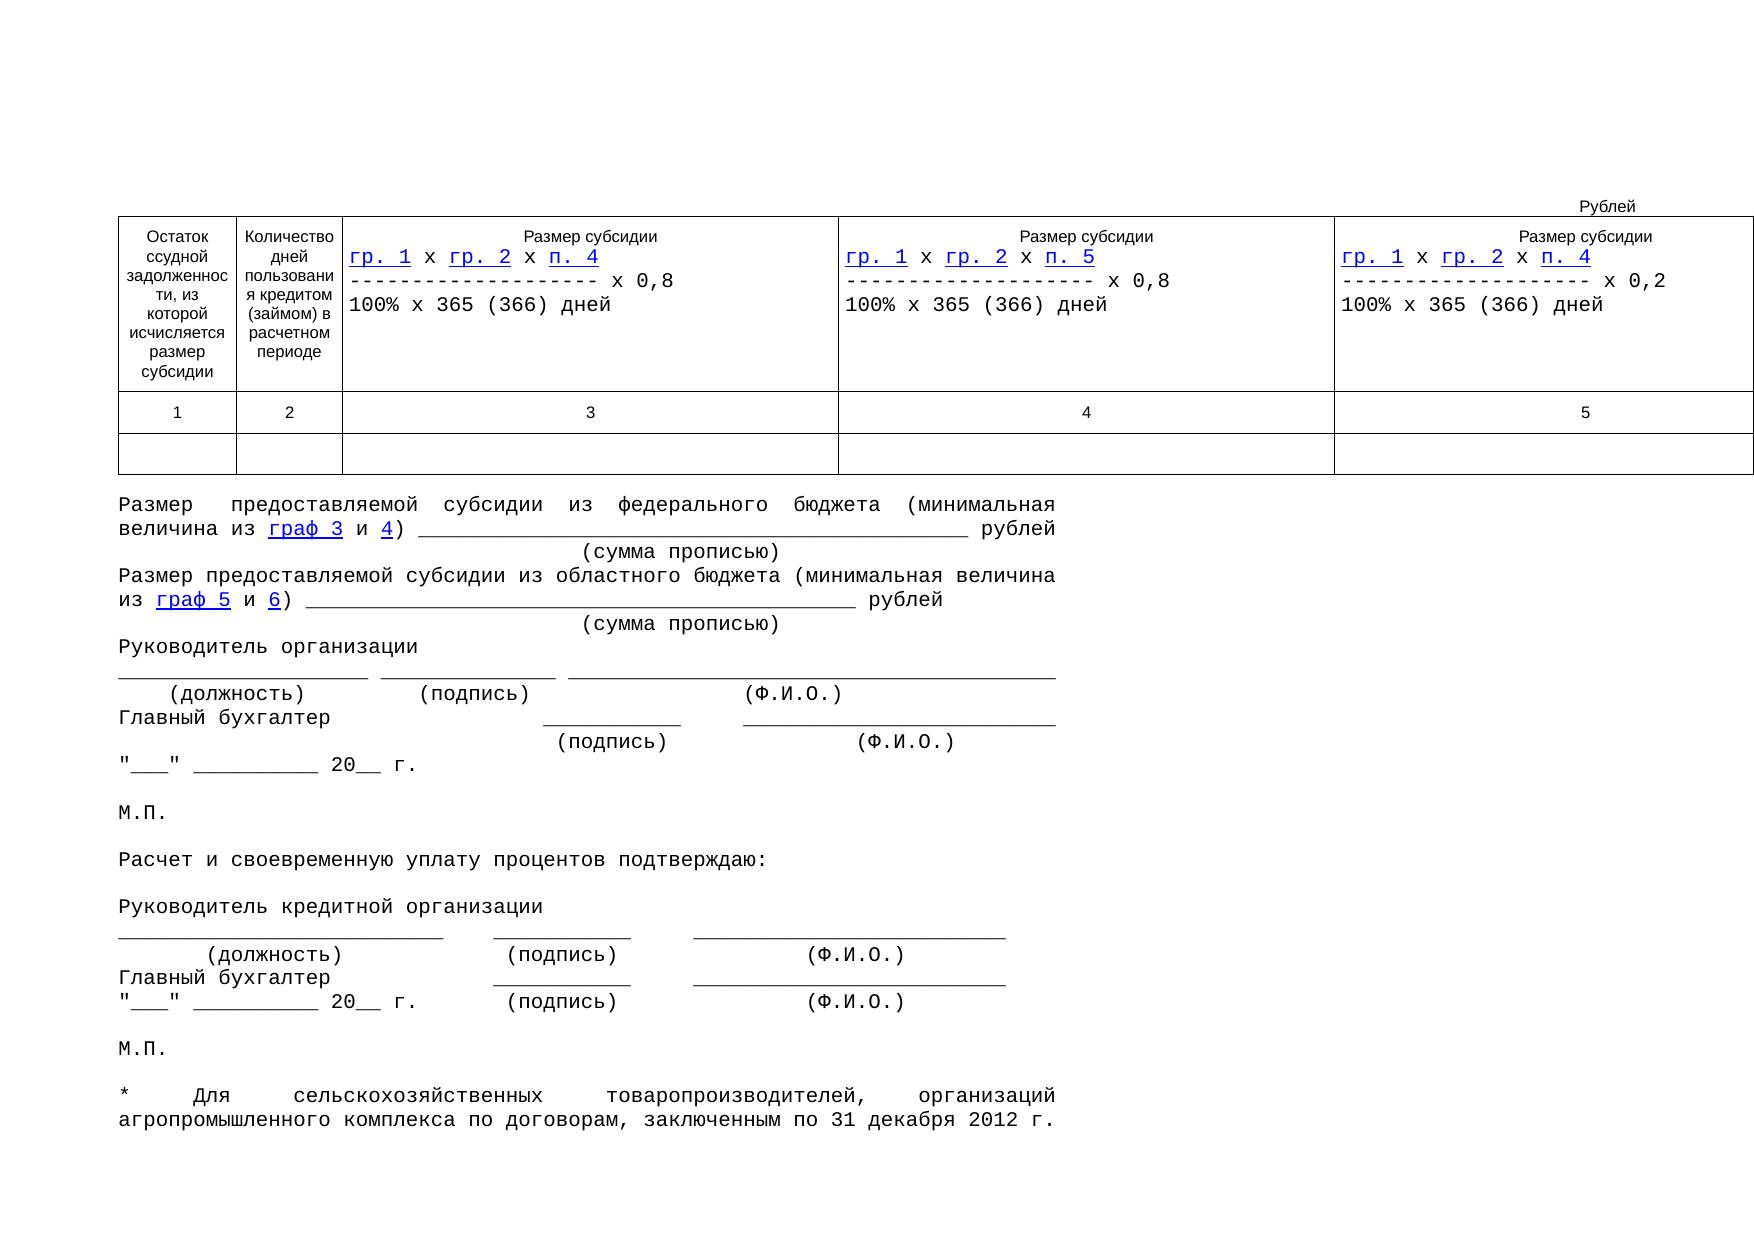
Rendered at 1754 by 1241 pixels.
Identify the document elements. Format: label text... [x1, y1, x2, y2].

table_header Размер субсидии гр. 1 x гр. 2 x п. 4 -------------------- x 0,2 100% x 365 (366) дней [1335, 217, 1753, 391]
table_header Размер субсидии гр. 1 x гр. 2 x п. 5 -------------------- x 0,8 100% x 365 (366) дней [839, 217, 1334, 391]
text (сумма прописью) [118, 542, 1636, 565]
text __________________________ ___________ _________________________ [118, 920, 1636, 943]
text (должность) (подпись) (Ф.И.О.) [118, 683, 1636, 707]
table_header Остаток ссудной задолженности, из которой исчисляется размер субсидии [119, 217, 236, 391]
text агропромышленного комплекса по договорам, заключенным по 31 декабря 2012 г. [118, 1109, 1636, 1133]
table_cell 1 [119, 392, 236, 433]
table_header Количество дней пользования кредитом (займом) в расчетном периоде [237, 217, 342, 391]
text (подпись) (Ф.И.О.) [118, 731, 1636, 754]
table_cell 4 [839, 392, 1334, 433]
text М.П. [118, 1038, 1636, 1062]
text М.П. [118, 802, 1636, 825]
table_cell [839, 434, 1334, 474]
text Главный бухгалтер ___________ _________________________ [118, 707, 1636, 731]
table_cell 2 [237, 392, 342, 433]
table_cell [343, 434, 838, 474]
text Расчет и своевременную уплату процентов подтверждаю: [118, 849, 1636, 873]
table_cell [1335, 434, 1753, 474]
text (должность) (подпись) (Ф.И.О.) [118, 943, 1636, 967]
text из граф 5 и 6) ____________________________________________ рублей [118, 589, 1636, 612]
text "___" __________ 20__ г. (подпись) (Ф.И.О.) [118, 991, 1636, 1014]
text Руководитель кредитной организации [118, 896, 1636, 920]
table_cell 5 [1335, 392, 1753, 433]
text (сумма прописью) [118, 612, 1636, 636]
text Размер предоставляемой субсидии из областного бюджета (минимальная величина [118, 565, 1636, 589]
text Руководитель организации [118, 636, 1636, 660]
text величина из граф 3 и 4) ____________________________________________ рублей [118, 518, 1636, 542]
table_cell 3 [343, 392, 838, 433]
text "___" __________ 20__ г. [118, 754, 1636, 778]
text ____________________ ______________ _______________________________________ [118, 660, 1636, 683]
text Размер предоставляемой субсидии из федерального бюджета (минимальная [118, 494, 1636, 518]
table_header Размер субсидии гр. 1 x гр. 2 x п. 4 -------------------- x 0,8 100% x 365 (366) дней [343, 217, 838, 391]
table_cell [237, 434, 342, 474]
text Рублей [118, 196, 1636, 216]
text Главный бухгалтер ___________ _________________________ [118, 967, 1636, 991]
text * Для сельскохозяйственных товаропроизводителей, организаций [118, 1085, 1636, 1109]
table_cell [119, 434, 236, 474]
